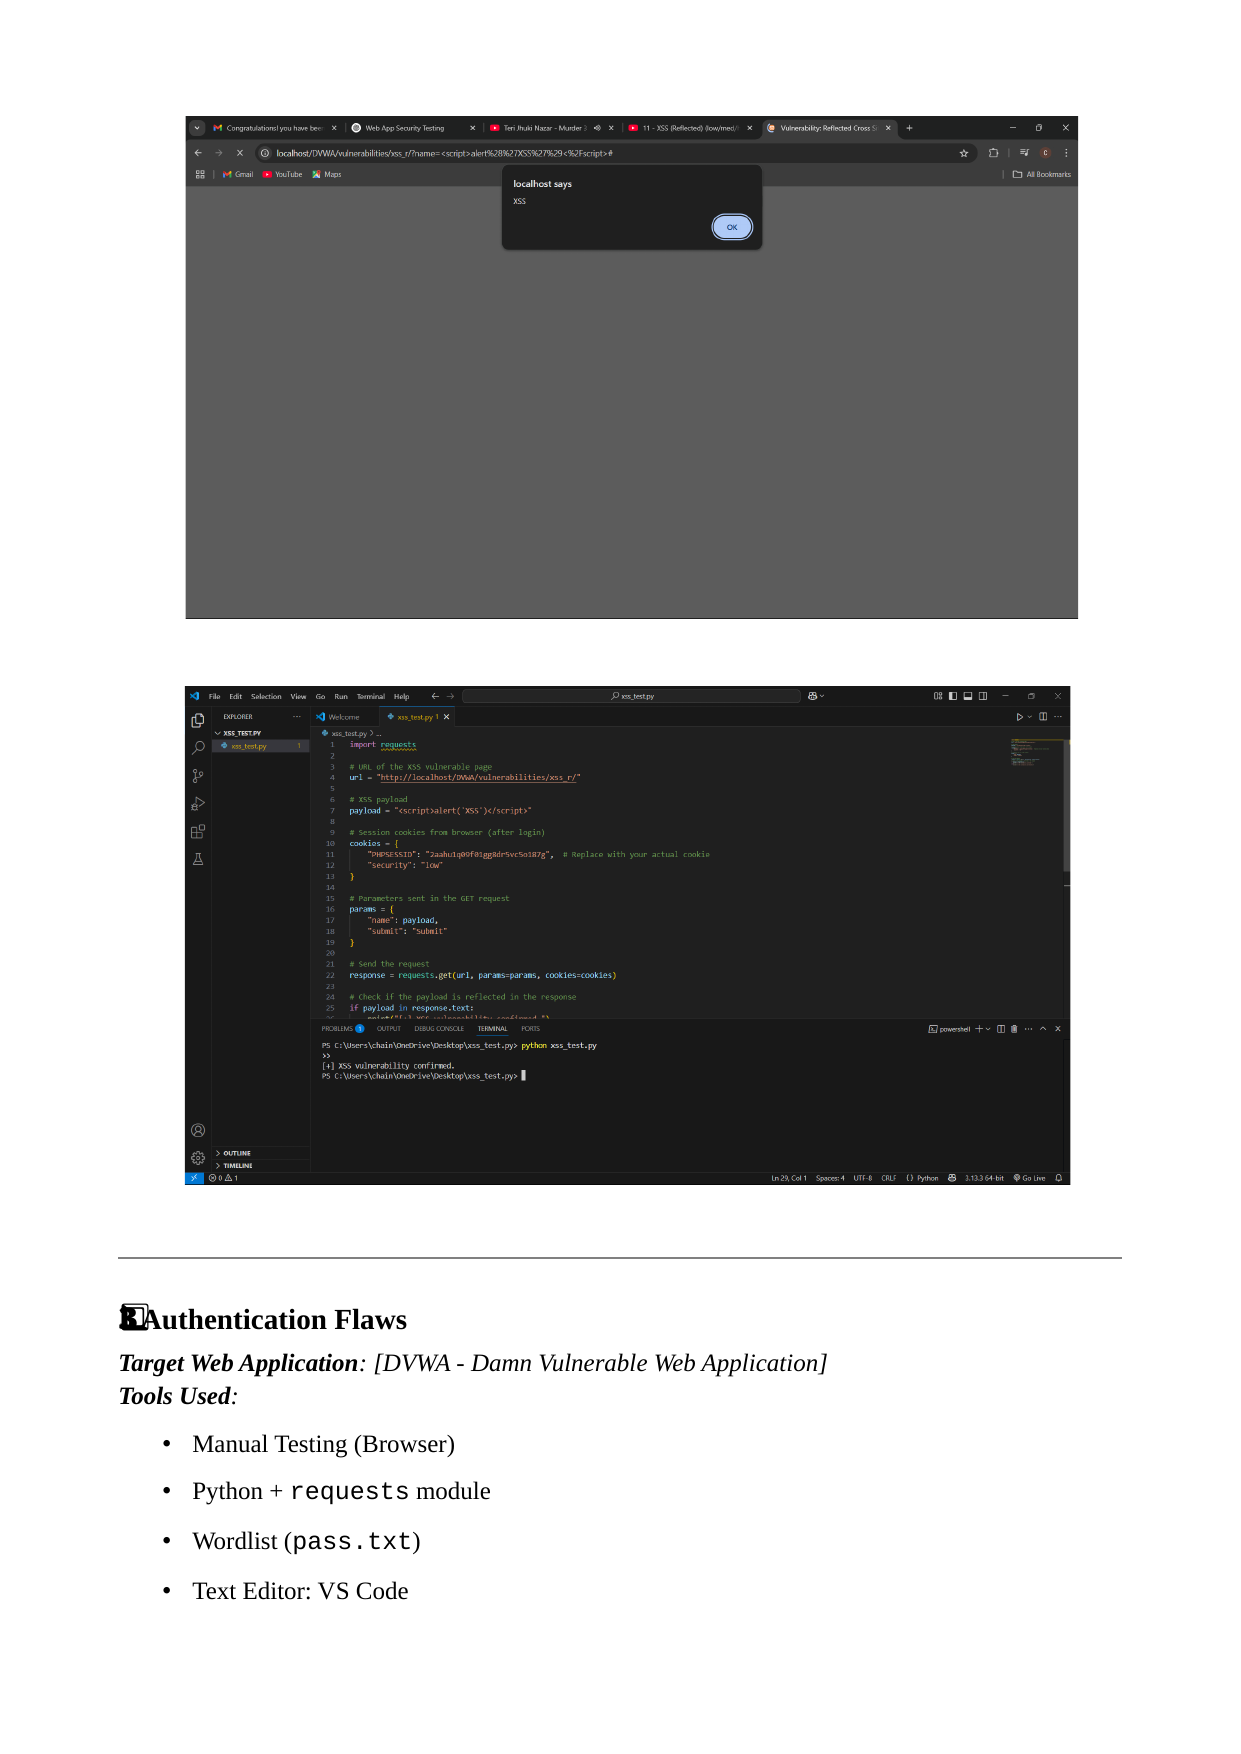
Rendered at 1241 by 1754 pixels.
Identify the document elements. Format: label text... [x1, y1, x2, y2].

list Text Editor: VS Code [162, 1576, 1122, 1605]
picture [185, 116, 1079, 619]
list Wordlist (pass.txt) [162, 1526, 1122, 1557]
list Manual Testing (Browser) [162, 1429, 1122, 1457]
picture [184, 686, 1071, 1185]
subtitle 3️⃣ Authentication Flaws [118, 1302, 1122, 1336]
list Python + requests module [162, 1476, 1122, 1507]
text Target Web Application: [DVWA - Damn Vulnerable Web Application] Tools Used: [118, 1348, 1122, 1410]
